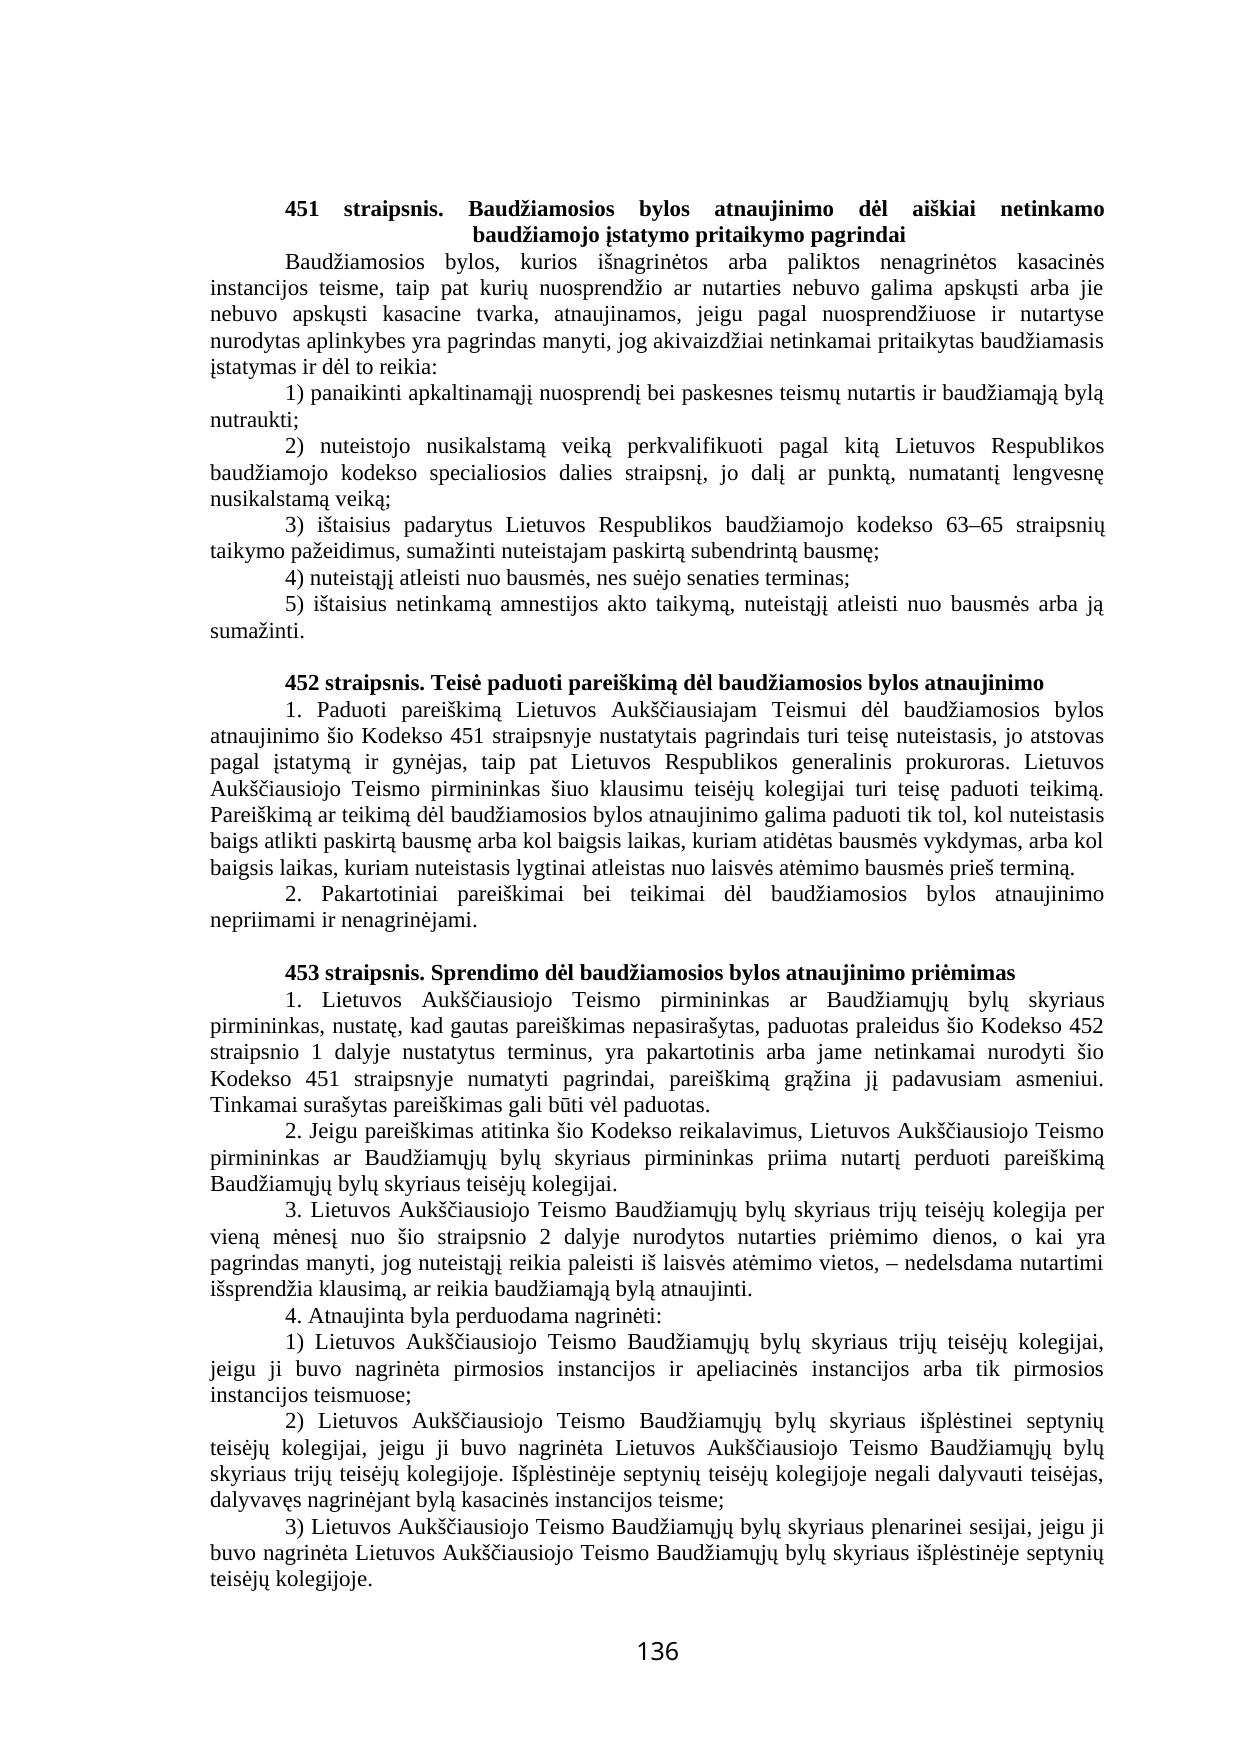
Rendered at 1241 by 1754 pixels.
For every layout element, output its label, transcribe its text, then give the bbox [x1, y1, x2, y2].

text 1) panaikinti apkaltinamąjį nuosprendį bei paskesnes teismų nutartis ir baudžiamąją bylą nutraukti; [210, 379, 1106, 432]
text 2. Jeigu pareiškimas atitinka šio Kodekso reikalavimus, Lietuvos Aukščiausiojo Teismo pirmininkas ar Baudžiamųjų bylų skyriaus pirmininkas priima nutartį perduoti pareiškimą Baudžiamųjų bylų skyriaus teisėjų kolegijai. [210, 1117, 1106, 1196]
text 3) ištaisius padarytus Lietuvos Respublikos baudžiamojo kodekso 63–65 straipsnių taikymo pažeidimus, sumažinti nuteistajam paskirtą subendrintą bausmę; [210, 511, 1106, 564]
text 2. Pakartotiniai pareiškimai bei teikimai dėl baudžiamosios bylos atnaujinimo nepriimami ir nenagrinėjami. [210, 880, 1106, 933]
text 453 straipsnis. Sprendimo dėl baudžiamosios bylos atnaujinimo priėmimas [285, 959, 1106, 986]
text 4) nuteistąjį atleisti nuo bausmės, nes suėjo senaties terminas; [210, 564, 1106, 590]
text 3) Lietuvos Aukščiausiojo Teismo Baudžiamųjų bylų skyriaus plenarinei sesijai, jeigu ji buvo nagrinėta Lietuvos Aukščiausiojo Teismo Baudžiamųjų bylų skyriaus išplėstinėje septynių teisėjų kolegijoje. [210, 1513, 1106, 1592]
text Baudžiamosios bylos, kurios išnagrinėtos arba paliktos nenagrinėtos kasacinės instancijos teisme, taip pat kurių nuosprendžio ar nutarties nebuvo galima apskųsti arba jie nebuvo apskųsti kasacine tvarka, atnaujinamos, jeigu pagal nuosprendžiuose ir nutartyse nurodytas aplinkybes yra pagrindas manyti, jog akivaizdžiai netinkamai pritaikytas baudžiamasis įstatymas ir dėl to reikia: [210, 248, 1106, 379]
text 452 straipsnis. Teisė paduoti pareiškimą dėl baudžiamosios bylos atnaujinimo [285, 669, 1106, 696]
text 1. Paduoti pareiškimą Lietuvos Aukščiausiajam Teismui dėl baudžiamosios bylos atnaujinimo šio Kodekso 451 straipsnyje nustatytais pagrindais turi teisę nuteistasis, jo atstovas pagal įstatymą ir gynėjas, taip pat Lietuvos Respublikos generalinis prokuroras. Lietuvos Aukščiausiojo Teismo pirmininkas šiuo klausimu teisėjų kolegijai turi teisę paduoti teikimą. Pareiškimą ar teikimą dėl baudžiamosios bylos atnaujinimo galima paduoti tik tol, kol nuteistasis baigs atlikti paskirtą bausmę arba kol baigsis laikas, kuriam atidėtas bausmės vykdymas, arba kol baigsis laikas, kuriam nuteistasis lygtinai atleistas nuo laisvės atėmimo bausmės prieš terminą. [210, 696, 1106, 880]
text 5) ištaisius netinkamą amnestijos akto taikymą, nuteistąjį atleisti nuo bausmės arba ją sumažinti. [210, 590, 1106, 643]
text 4. Atnaujinta byla perduodama nagrinėti: [210, 1302, 1106, 1328]
text 2) nuteistojo nusikalstamą veiką perkvalifikuoti pagal kitą Lietuvos Respublikos baudžiamojo kodekso specialiosios dalies straipsnį, jo dalį ar punktą, numatantį lengvesnę nusikalstamą veiką; [210, 432, 1106, 511]
text 451 straipsnis. Baudžiamosios bylos atnaujinimo dėl aiškiai netinkamo baudžiamojo įstatymo pritaikymo pagrindai [285, 195, 1106, 248]
text 3. Lietuvos Aukščiausiojo Teismo Baudžiamųjų bylų skyriaus trijų teisėjų kolegija per vieną mėnesį nuo šio straipsnio 2 dalyje nurodytos nutarties priėmimo dienos, o kai yra pagrindas manyti, jog nuteistąjį reikia paleisti iš laisvės atėmimo vietos, – nedelsdama nutartimi išsprendžia klausimą, ar reikia baudžiamąją bylą atnaujinti. [210, 1196, 1106, 1302]
text 1) Lietuvos Aukščiausiojo Teismo Baudžiamųjų bylų skyriaus trijų teisėjų kolegijai, jeigu ji buvo nagrinėta pirmosios instancijos ir apeliacinės instancijos arba tik pirmosios instancijos teismuose; [210, 1328, 1106, 1407]
text 2) Lietuvos Aukščiausiojo Teismo Baudžiamųjų bylų skyriaus išplėstinei septynių teisėjų kolegijai, jeigu ji buvo nagrinėta Lietuvos Aukščiausiojo Teismo Baudžiamųjų bylų skyriaus trijų teisėjų kolegijoje. Išplėstinėje septynių teisėjų kolegijoje negali dalyvauti teisėjas, dalyvavęs nagrinėjant bylą kasacinės instancijos teisme; [210, 1407, 1106, 1513]
text 1. Lietuvos Aukščiausiojo Teismo pirmininkas ar Baudžiamųjų bylų skyriaus pirmininkas, nustatę, kad gautas pareiškimas nepasirašytas, paduotas praleidus šio Kodekso 452 straipsnio 1 dalyje nustatytus terminus, yra pakartotinis arba jame netinkamai nurodyti šio Kodekso 451 straipsnyje numatyti pagrindai, pareiškimą grąžina jį padavusiam asmeniui. Tinkamai surašytas pareiškimas gali būti vėl paduotas. [210, 986, 1106, 1117]
